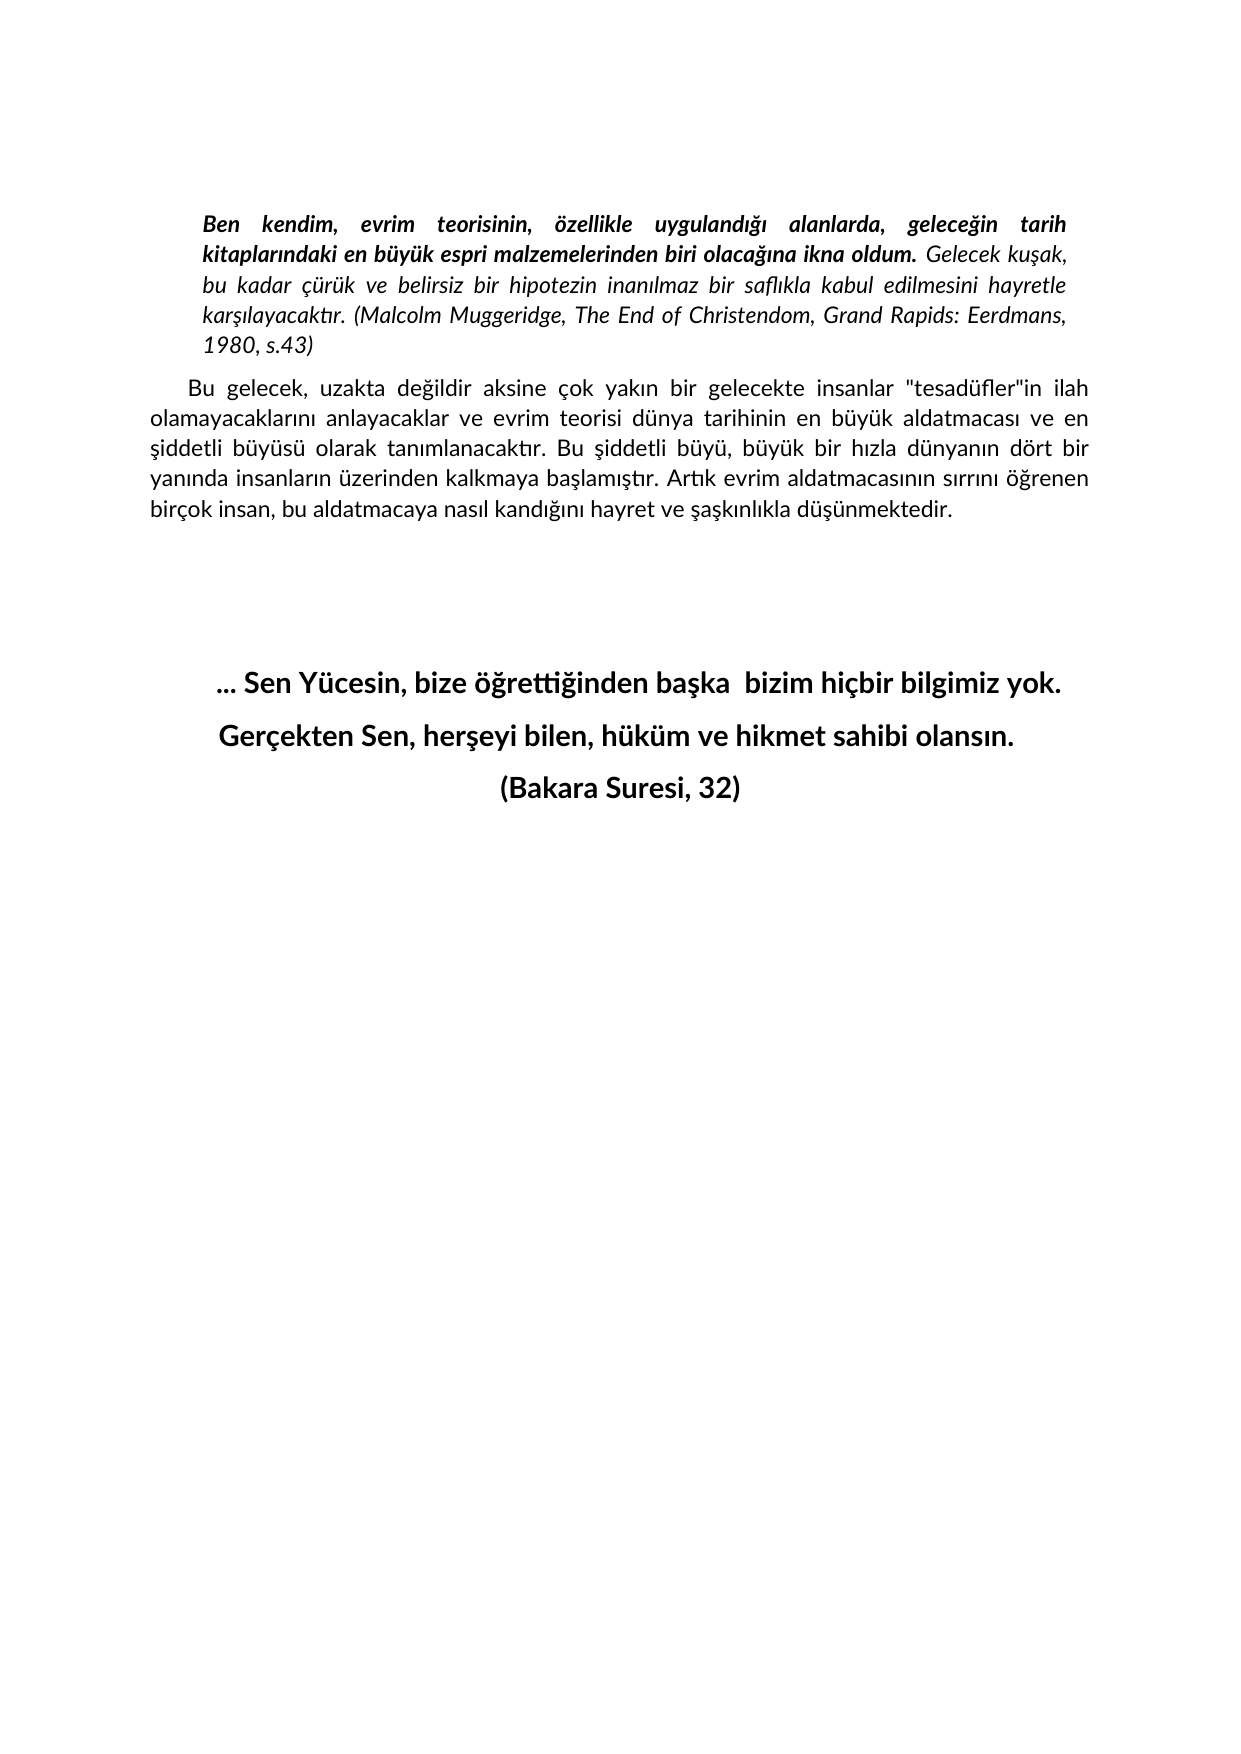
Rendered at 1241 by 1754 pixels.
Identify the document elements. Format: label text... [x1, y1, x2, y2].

text ... Sen Yücesin, bize öğrettiğinden başka bizim hiçbir bilgimiz yok. Gerçekten Sen, herşeyi bilen, hüküm ve hikmet sahibi olansın. (Bakara Suresi, 32) [150, 665, 1090, 805]
text Ben kendim, evrim teorisinin, özellikle uygulandığı alanlarda, geleceğin tarih kitaplarındaki en büyük espri malzemelerinden biri olacağına ikna oldum. Gelecek kuşak, bu kadar çürük ve belirsiz bir hipotezin inanılmaz bir saflıkla kabul edilmesini hayretle karşılayacaktır. (Malcolm Muggeridge, The End of Christendom, Grand Rapids: Eerdmans, 1980, s.43) [202, 210, 1068, 358]
text Bu gelecek, uzakta değildir aksine çok yakın bir gelecekte insanlar "tesadüfler"in ilah olamayacaklarını anlayacaklar ve evrim teorisi dünya tarihinin en büyük aldatmacası ve en şiddetli büyüsü olarak tanımlanacaktır. Bu şiddetli büyü, büyük bir hızla dünyanın dört bir yanında insanların üzerinden kalkmaya başlamıştır. Artık evrim aldatmacasının sırrını öğrenen birçok insan, bu aldatmacaya nasıl kandığını hayret ve şaşkınlıkla düşünmektedir. [150, 373, 1090, 522]
